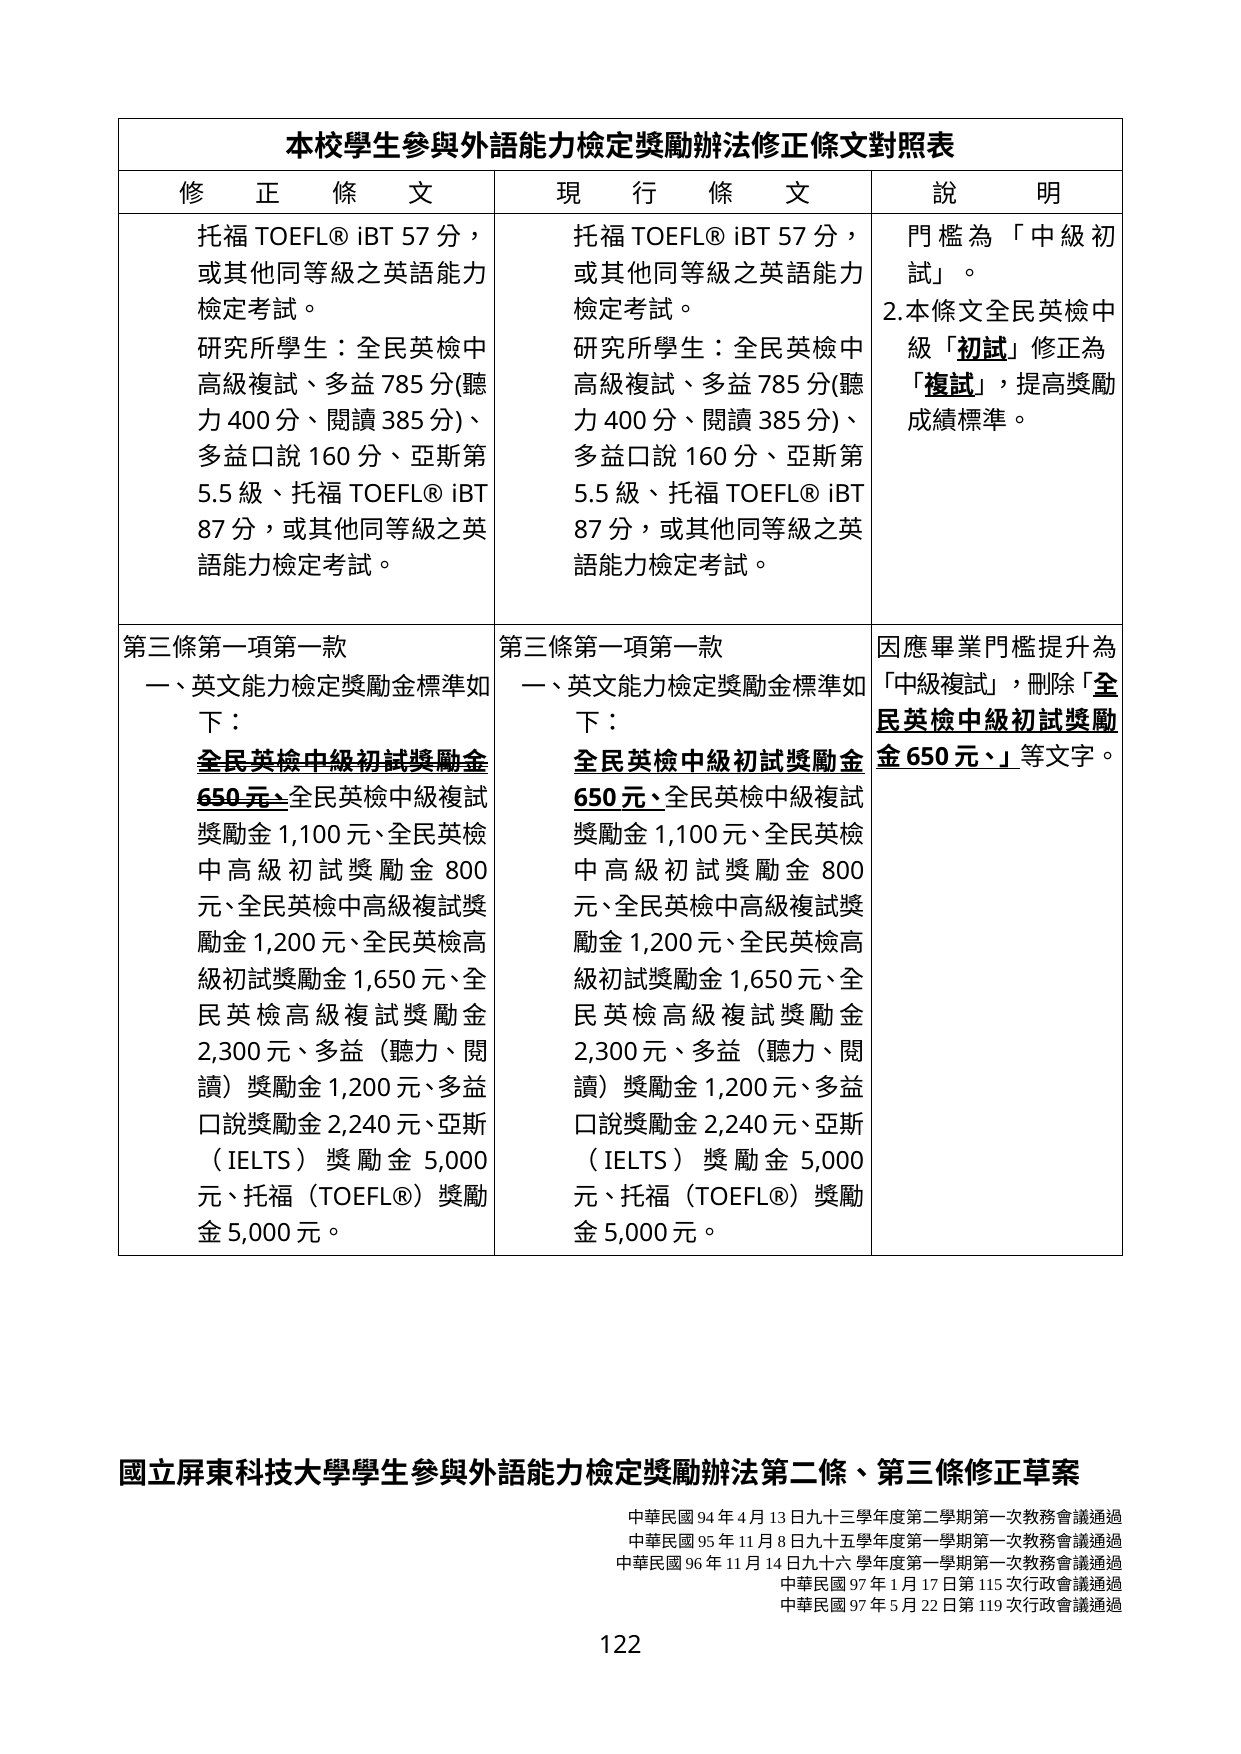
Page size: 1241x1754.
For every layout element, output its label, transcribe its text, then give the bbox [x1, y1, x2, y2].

table_cell 托福TOEFL® iBT 57分，或其他同等級之英語能力檢定考試。 研究所學生：全民英檢中高級複試、多益785分(聽力400分、閱讀385分)、多益口說160分、亞斯第5.5級、托福TOEFL® iBT 87分，或其他同等級之英語能力檢定考試。 [119, 214, 494, 624]
table_cell 托福TOEFL® iBT 57分，或其他同等級之英語能力檢定考試。 研究所學生：全民英檢中高級複試、多益785分(聽力400分、閱讀385分)、多益口說160分、亞斯第5.5級、托福TOEFL® iBT 87分，或其他同等級之英語能力檢定考試。 [495, 214, 871, 624]
text 中華民國96年11月14日九十六 學年度第一學期第一次教務會議通過 [118, 1553, 1122, 1573]
table_cell 門檻為「中級初試」。 2.本條文全民英檢中級「初試」修正為「複試」，提高獎勵成績標準。 [872, 214, 1122, 624]
text 中華民國97年5月22日第119次行政會議通過 [118, 1594, 1122, 1615]
table_cell 說明 [872, 171, 1122, 213]
table_header 本校學生參與外語能力檢定獎勵辦法修正條文對照表 [119, 119, 1122, 170]
text 中華民國97年1月17日第115次行政會議通過 [118, 1573, 1122, 1594]
table_cell 因應畢業門檻提升為「中級複試」，刪除「全民英檢中級初試獎勵金650元、」等文字。 [872, 625, 1122, 1254]
text 中華民國94年4月13日九十三學年度第二學期第一次教務會議通過 [118, 1504, 1122, 1528]
table_cell 第三條第一項第一款 一、英文能力檢定獎勵金標準如下： 全民英檢中級初試獎勵金650元、全民英檢中級複試獎勵金1,100元、全民英檢中高級初試獎勵金800元、全民英檢中高級複試獎勵金1,200元、全民英檢高級初試獎勵金1,650元、全民英檢高級複試獎勵金2,300元、多益（聽力、閱讀）獎勵金1,200元、多益口說獎勵金2,240元、亞斯（IELTS）獎勵金5,000元、托福（TOEFL®）獎勵金5,000元。 [119, 625, 494, 1254]
table_cell 現行條文 [495, 171, 871, 213]
table_cell 第三條第一項第一款 一、英文能力檢定獎勵金標準如下： 全民英檢中級初試獎勵金650元、全民英檢中級複試獎勵金1,100元、全民英檢中高級初試獎勵金800元、全民英檢中高級複試獎勵金1,200元、全民英檢高級初試獎勵金1,650元、全民英檢高級複試獎勵金2,300元、多益（聽力、閱讀）獎勵金1,200元、多益口說獎勵金2,240元、亞斯（IELTS）獎勵金5,000元、托福（TOEFL®）獎勵金5,000元。 [495, 625, 871, 1254]
text 中華民國95年11月8日九十五學年度第一學期第一次教務會議通過 [118, 1528, 1122, 1553]
table_cell 修正條文 [119, 171, 494, 213]
text 國立屏東科技大學學生參與外語能力檢定獎勵辦法第二條、第三條修正草案 [118, 1449, 1122, 1492]
